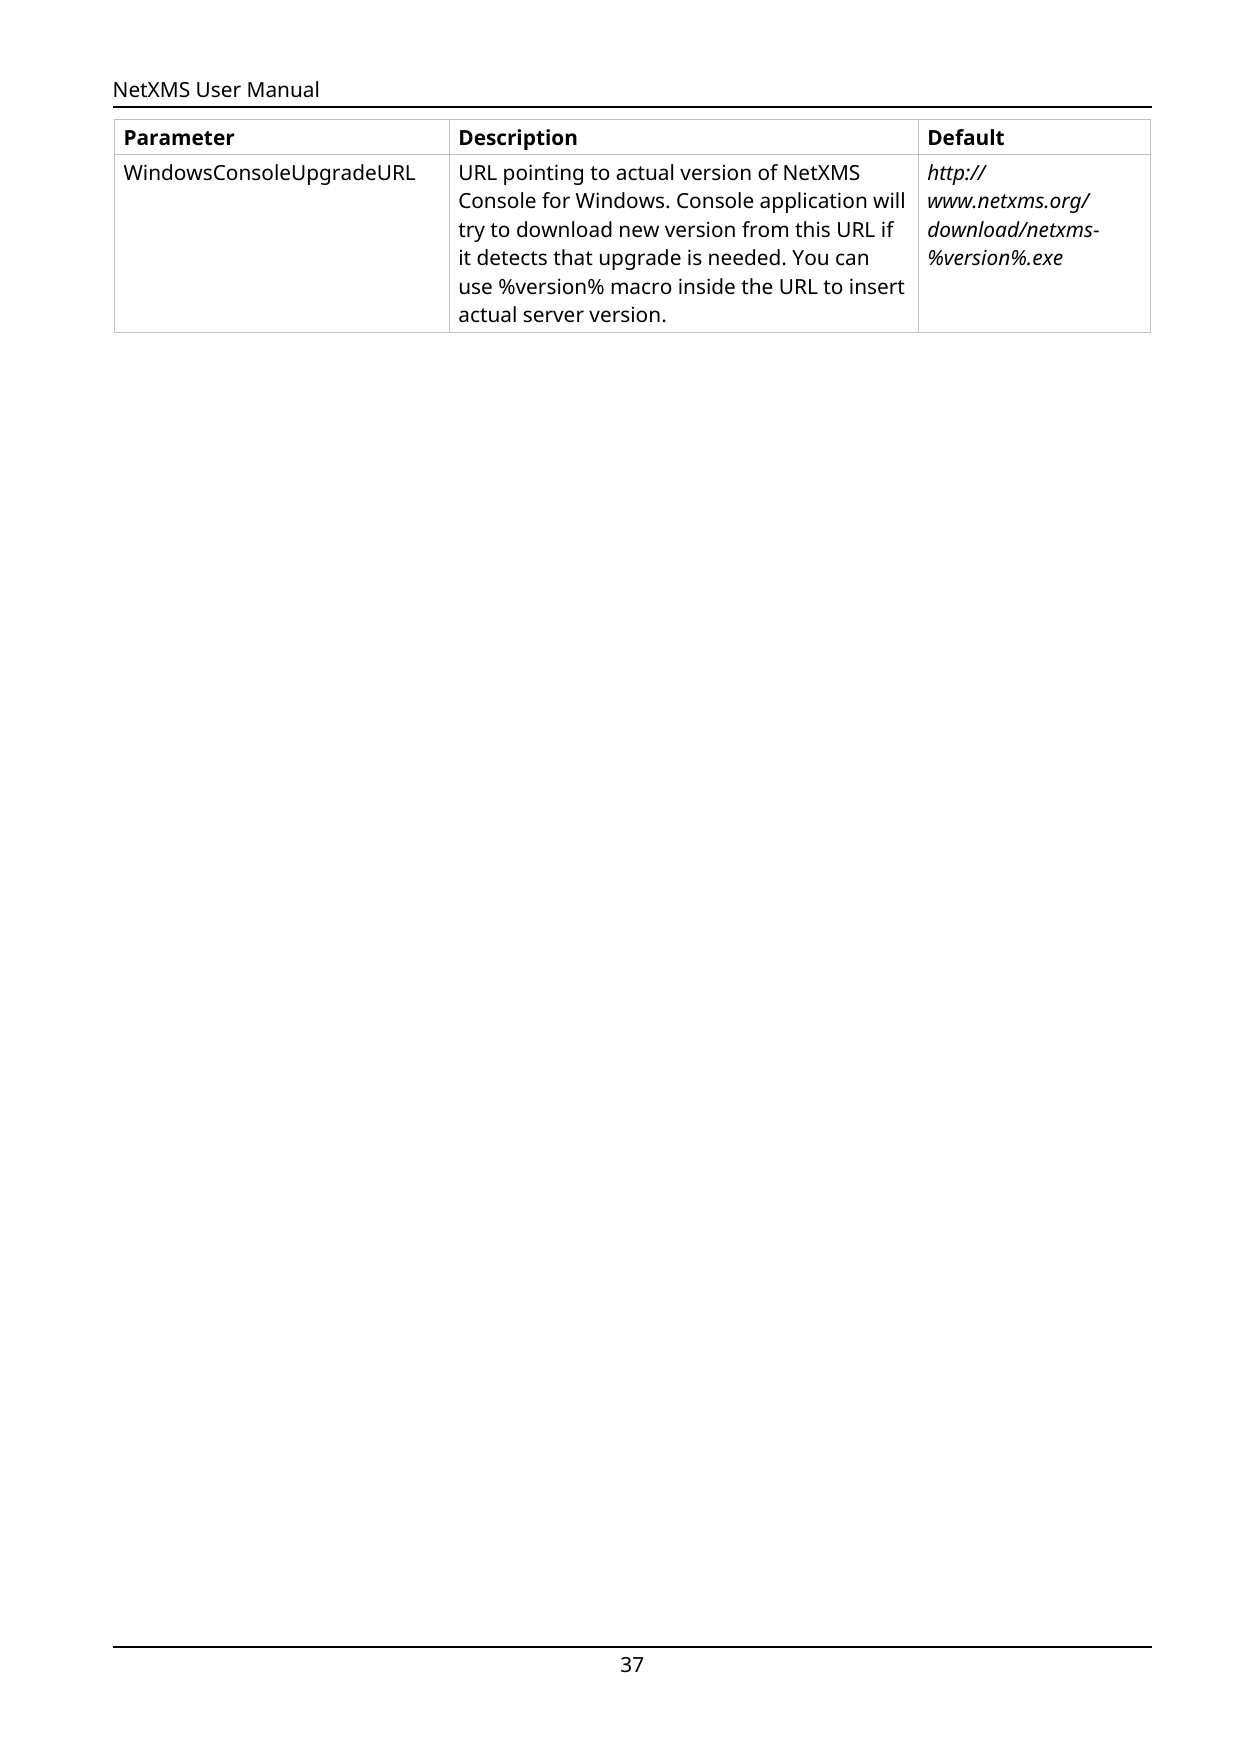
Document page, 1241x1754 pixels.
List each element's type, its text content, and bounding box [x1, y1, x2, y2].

table_header Default [919, 120, 1150, 154]
table_cell http://www.netxms.org/download/netxms-%version%.exe [919, 155, 1150, 332]
table_cell URL pointing to actual version of NetXMS Console for Windows. Console application will try to download new version from this URL if it detects that upgrade is needed. You can use %version% macro inside the URL to insert actual server version. [450, 155, 918, 332]
table_header Description [450, 120, 918, 154]
table_cell WindowsConsoleUpgradeURL [115, 155, 449, 332]
table_header Parameter [115, 120, 449, 154]
